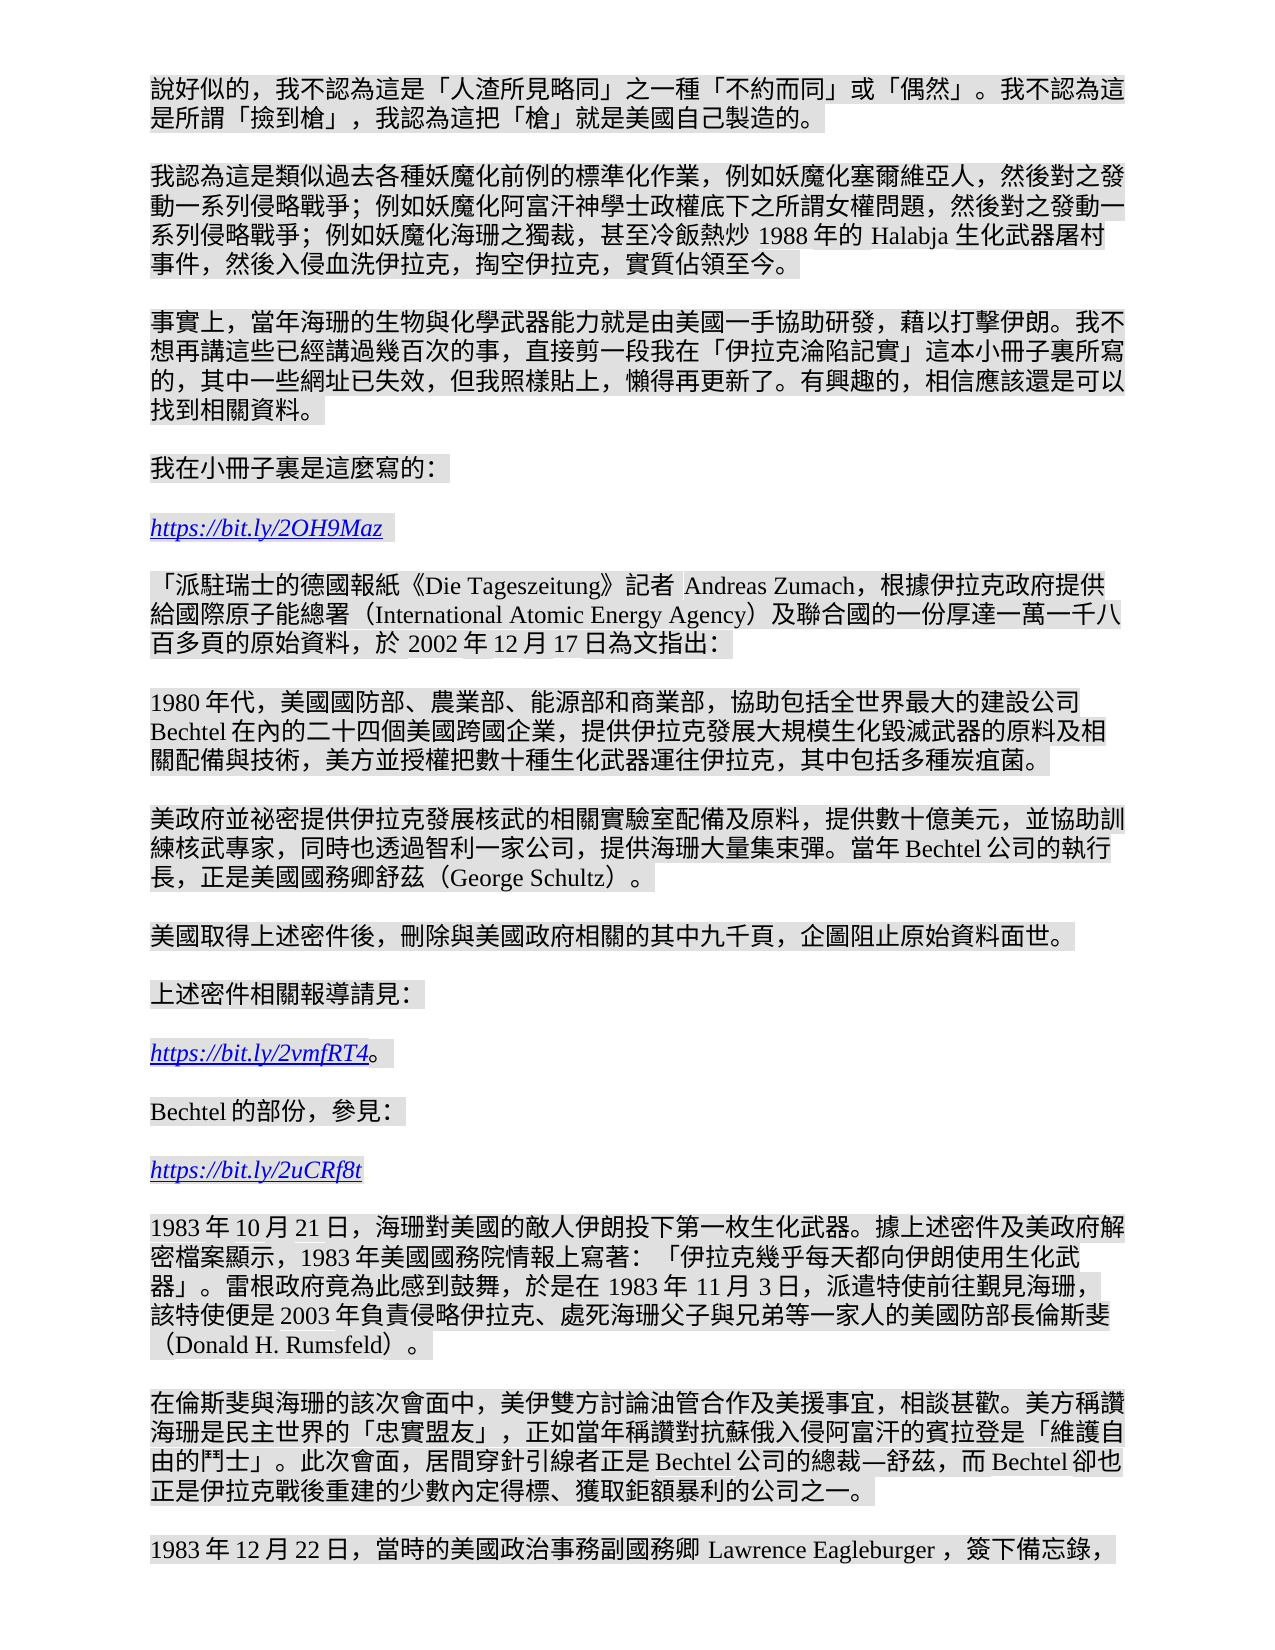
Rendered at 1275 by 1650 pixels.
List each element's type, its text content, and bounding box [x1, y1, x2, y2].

text 說好似的，我不認為這是「人渣所見略同」之一種「不約而同」或「偶然」。我不認為這是所謂「撿到槍」，我認為這把「槍」就是美國自己製造的。 我認為這是類似過去各種妖魔化前例的標準化作業，例如妖魔化塞爾維亞人，然後對之發動一系列侵略戰爭；例如妖魔化阿富汗神學士政權底下之所謂女權問題，然後對之發動一系列侵略戰爭；例如妖魔化海珊之獨裁，甚至冷飯熱炒 1988年的 Halabja 生化武器屠村事件，然後入侵血洗伊拉克，掏空伊拉克，實質佔領至今。 事實上，當年海珊的生物與化學武器能力就是由美國一手協助研發，藉以打擊伊朗。我不想再講這些已經講過幾百次的事，直接剪一段我在「伊拉克淪陷記實」這本小冊子裏所寫的，其中一些網址已失效，但我照樣貼上，懶得再更新了。有興趣的，相信應該還是可以找到相關資料。 我在小冊子裏是這麼寫的： https://bit.ly/2OH9Maz 「派駐瑞士的德國報紙《Die Tageszeitung》記者 Andreas Zumach，根據伊拉克政府提供給國際原子能總署（International Atomic Energy Agency）及聯合國的一份厚達一萬一千八百多頁的原始資料，於 2002年12月17日為文指出： 1980年代，美國國防部、農業部、能源部和商業部，協助包括全世界最大的建設公司Bechtel在內的二十四個美國跨國企業，提供伊拉克發展大規模生化毀滅武器的原料及相關配備與技術，美方並授權把數十種生化武器運往伊拉克，其中包括多種炭疽菌。 美政府並祕密提供伊拉克發展核武的相關實驗室配備及原料，提供數十億美元，並協助訓練核武專家，同時也透過智利一家公司，提供海珊大量集束彈。當年Bechtel公司的執行長，正是美國國務卿舒茲（George Schultz）。 美國取得上述密件後，刪除與美國政府相關的其中九千頁，企圖阻止原始資料面世。 上述密件相關報導請見： https://bit.ly/2vmfRT4。 Bechtel的部份，參見： https://bit.ly/2uCRf8t 1983年10月21日，海珊對美國的敵人伊朗投下第一枚生化武器。據上述密件及美政府解密檔案顯示，1983年美國國務院情報上寫著：「伊拉克幾乎每天都向伊朗使用生化武器」。雷根政府竟為此感到鼓舞，於是在 1983年 11月 3日，派遣特使前往覲見海珊，該特使便是2003年負責侵略伊拉克、處死海珊父子與兄弟等一家人的美國防部長倫斯斐（Donald H. Rumsfeld）。 在倫斯斐與海珊的該次會面中，美伊雙方討論油管合作及美援事宜，相談甚歡。美方稱讚海珊是民主世界的「忠實盟友」，正如當年稱讚對抗蘇俄入侵阿富汗的賓拉登是「維護自由的鬥士」。此次會面，居間穿針引線者正是Bechtel公司的總裁—舒茲，而Bechtel卻也正是伊拉克戰後重建的少數內定得標、獲取鉅額暴利的公司之一。 1983年12月22日，當時的美國政治事務副國務卿 Lawrence Eagleburger ，簽下備忘錄， [150, 75, 1125, 1564]
